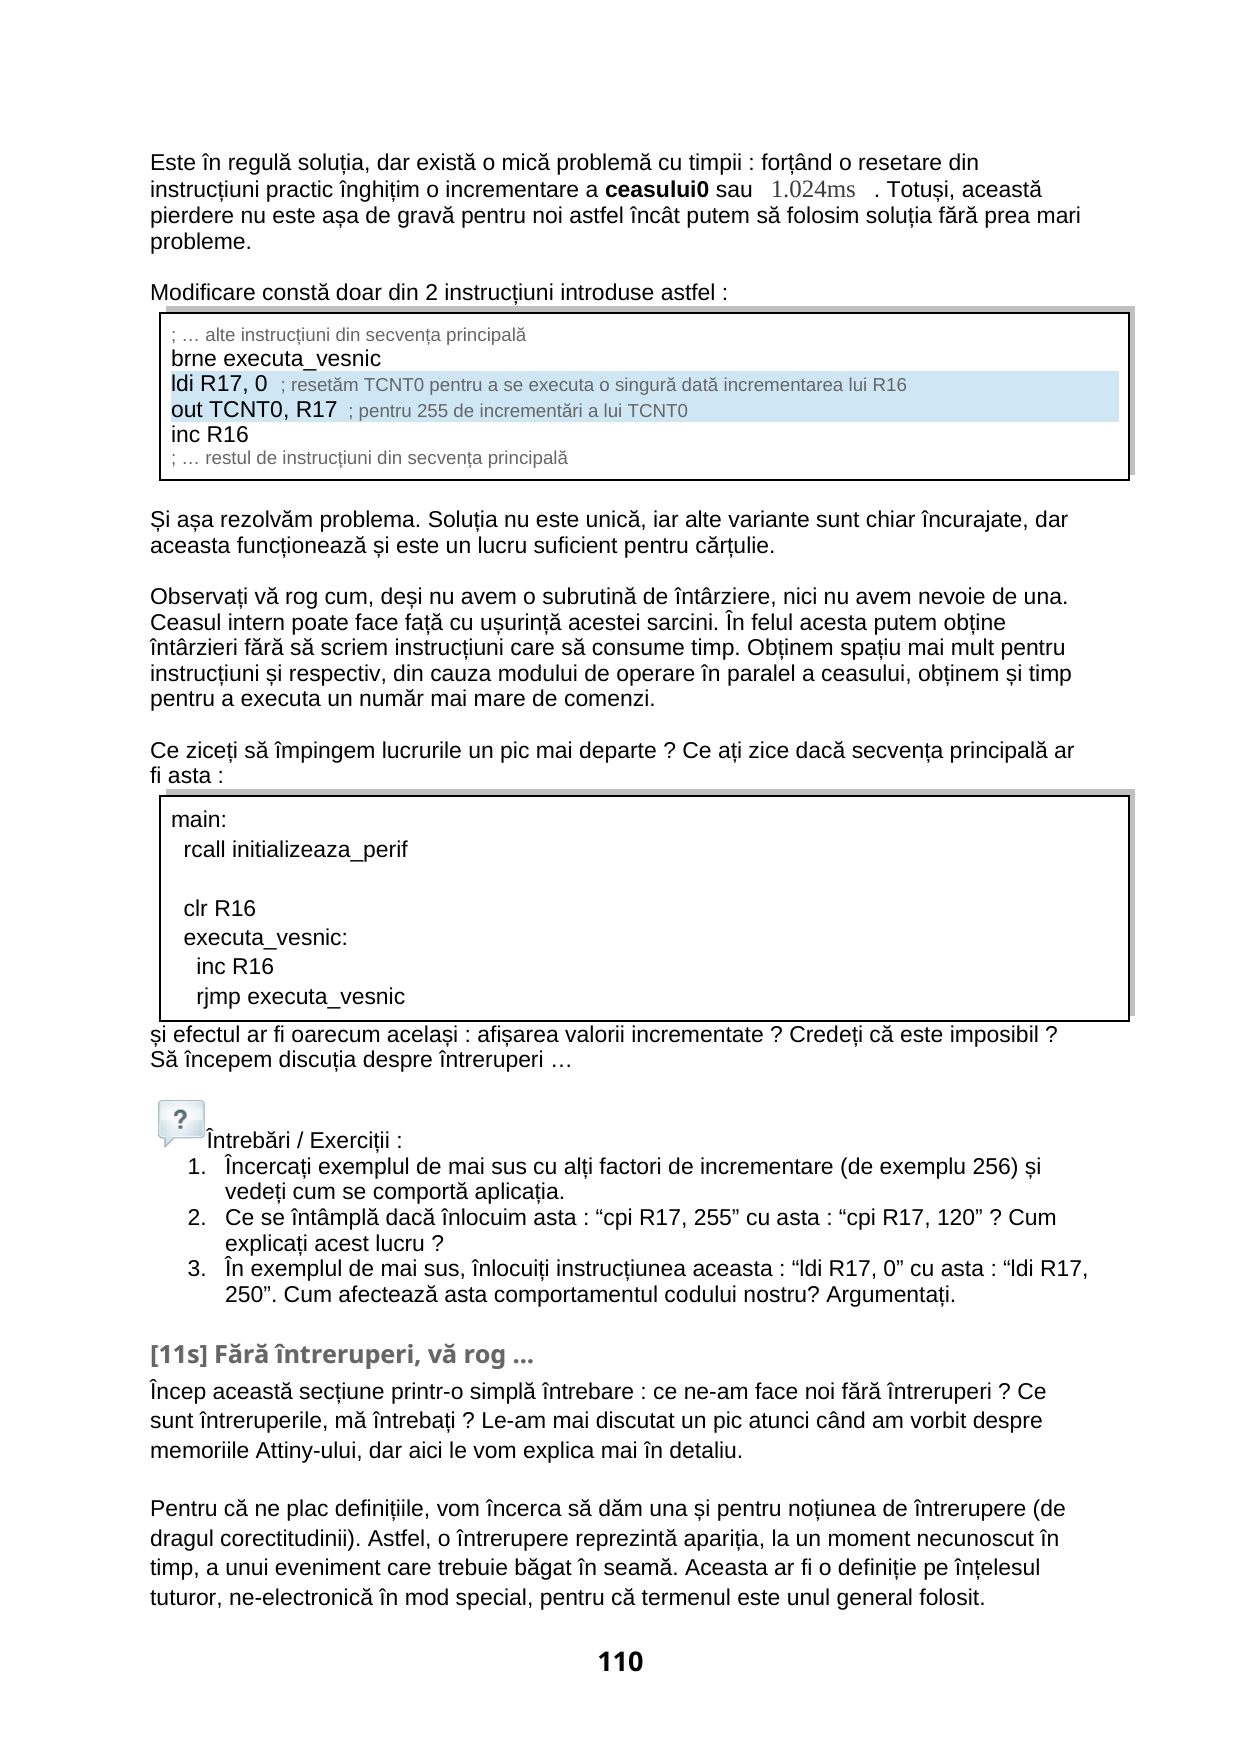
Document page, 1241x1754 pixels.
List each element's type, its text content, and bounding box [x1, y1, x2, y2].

picture [156, 1098, 207, 1149]
text și efectul ar fi oarecum același : afișarea valorii incrementate ? Credeți că este imposibil ? Să începem discuția despre întreruperi … [150, 1022, 1091, 1073]
text Întrebări / Exerciții : [150, 1124, 1091, 1153]
text Pentru că ne plac definițiile, vom încerca să dăm una și pentru noțiunea de întrerupere (de dragul corectitudinii). Astfel, o întrerupere reprezintă apariția, la un moment necunoscut în timp, a unui eveniment care trebuie băgat în seamă. Aceasta ar fi o definiție pe înțelesul tuturor, ne-electronică în mod special, pentru că termenul este unul general folosit. [150, 1496, 1091, 1610]
text Ce ziceți să împingem lucrurile un pic mai departe ? Ce ați zice dacă secvența principală ar fi asta : [150, 737, 1091, 789]
text Încep această secțiune printr-o simplă întrebare : ce ne-am face noi fără întreruperi ? Ce sunt întreruperile, mă întrebați ? Le-am mai discutat un pic atunci când am vorbit despre memoriile Attiny-ului, dar aici le vom explica mai în detaliu. [150, 1379, 1091, 1463]
text Observați vă rog cum, deși nu avem o subrutină de întârziere, nici nu avem nevoie de una. Ceasul intern poate face față cu ușurință acestei sarcini. În felul acesta putem obține întârzieri fără să scriem instrucțiuni care să consume timp. Obținem spațiu mai mult pentru instrucțiuni și respectiv, din cauza modului de operare în paralel a ceasului, obținem și timp pentru a executa un număr mai mare de comenzi. [150, 584, 1091, 712]
table_header ; … alte instrucțiuni din secvența principală brne executa_vesnic ldi R17, 0 ; resetăm TCNT0 pentru a se executa o singură dată incrementarea lui R16 out TCNT0, R17 ; pentru 255 de incrementări a lui TCNT0 inc R16 ; … restul de instrucțiuni din secvența principală [161, 314, 1128, 479]
table_header main: rcall initializeaza_perif clr R16 executa_vesnic: inc R16 rjmp executa_vesnic [161, 797, 1128, 1019]
list Ce se întâmplă dacă înlocuim asta : “cpi R17, 255” cu asta : “cpi R17, 120” ? Cum explicați acest lucru ? [187, 1204, 1091, 1256]
text Este în regulă soluția, dar există o mică problemă cu timpii : forțând o resetare din instrucțiuni practic înghițim o incrementare a ceasului0 sau. Totuși, această pierdere nu este așa de gravă pentru noi astfel încât putem să folosim soluția fără prea mari probleme. [150, 150, 1091, 254]
list În exemplul de mai sus, înlocuiți instrucțiunea aceasta : “ldi R17, 0” cu asta : “ldi R17, 250”. Cum afectează asta comportamentul codului nostru? Argumentați. [187, 1256, 1091, 1307]
subtitle [11s] Fără întreruperi, vă rog … [150, 1336, 1091, 1370]
list Încercați exemplul de mai sus cu alți factori de incrementare (de exemplu 256) și vedeți cum se comportă aplicația. [187, 1153, 1091, 1204]
text Modificare constă doar din 2 instrucțiuni introduse astfel : [150, 280, 1091, 306]
text Și așa rezolvăm problema. Soluția nu este unică, iar alte variante sunt chiar încurajate, dar aceasta funcționează și este un lucru suficient pentru cărțulie. [150, 507, 1091, 558]
